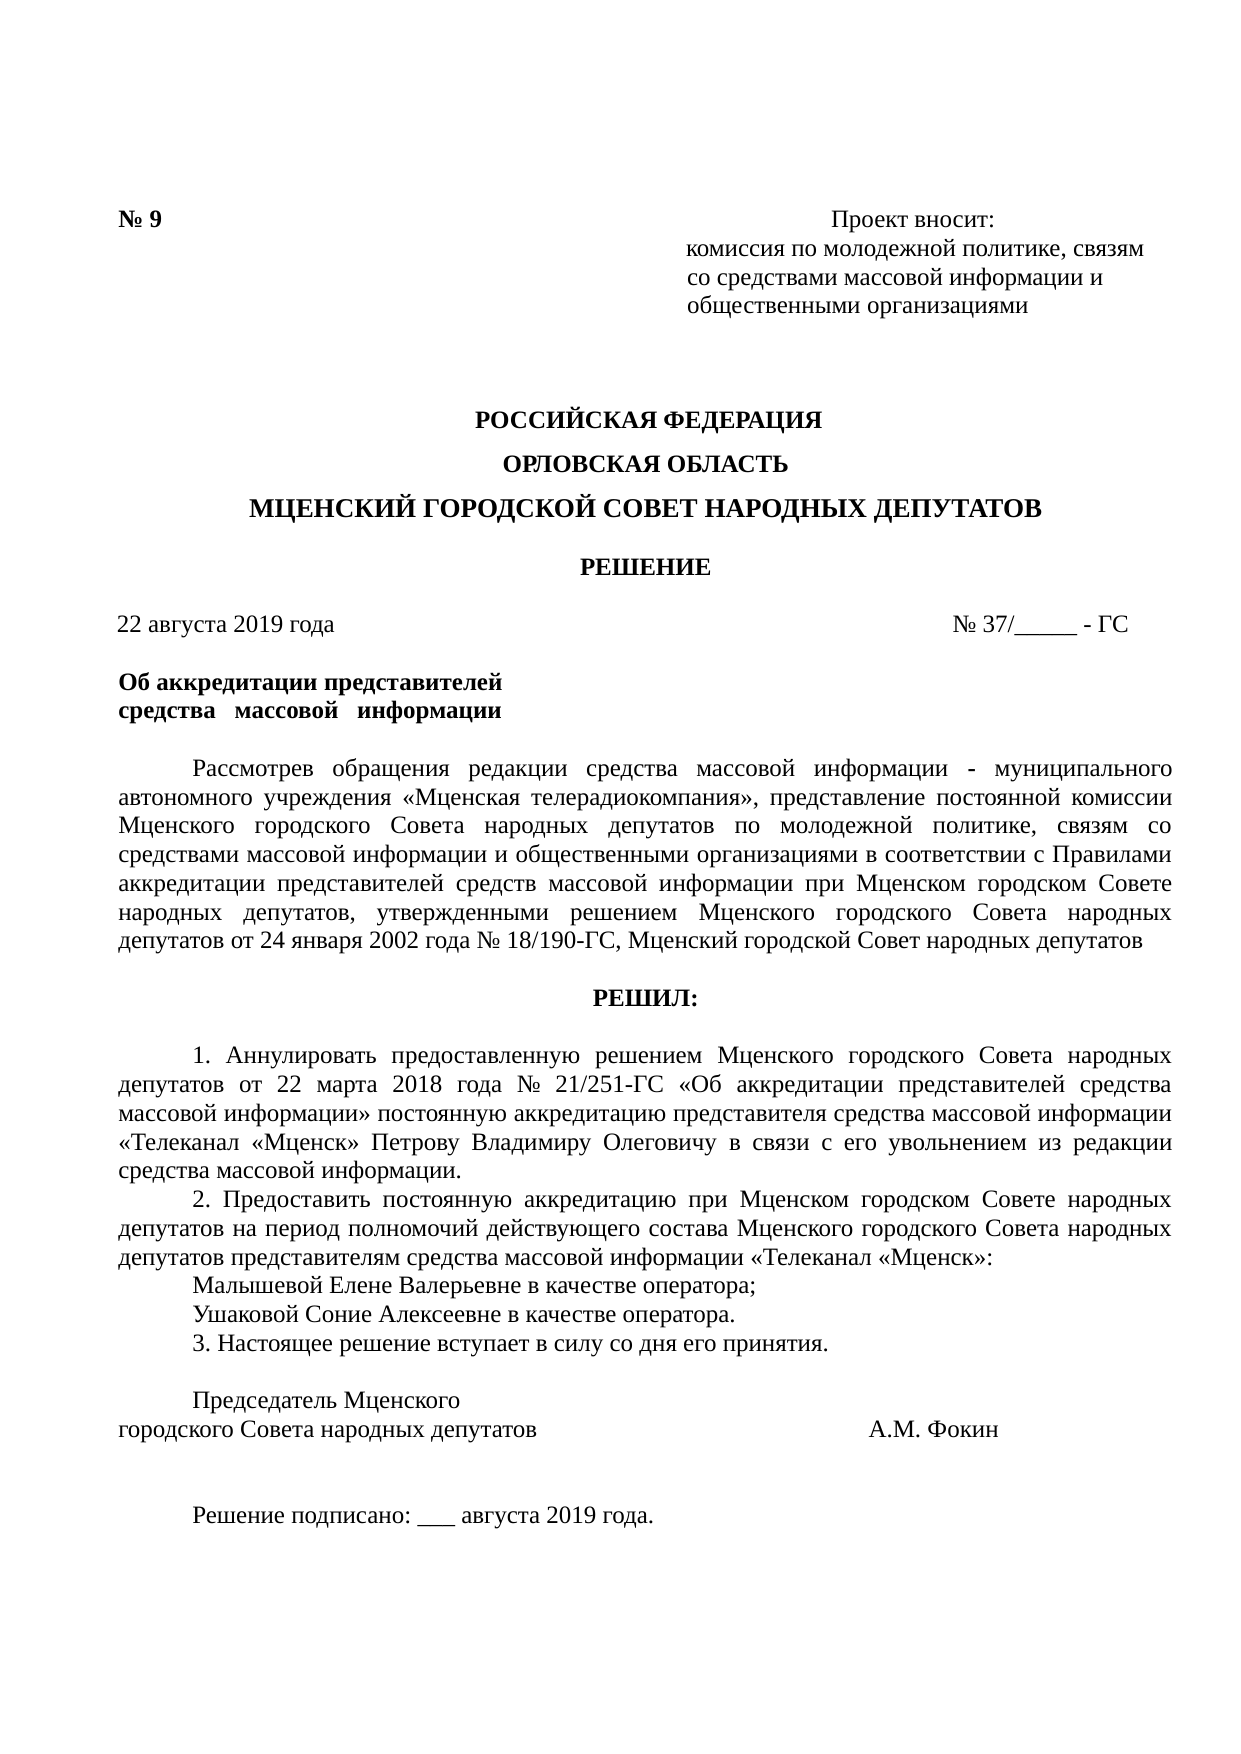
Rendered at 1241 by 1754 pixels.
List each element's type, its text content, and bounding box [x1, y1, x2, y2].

text РЕШИЛ: [118, 983, 1173, 1012]
text Об аккредитации представителей [118, 667, 1173, 696]
text Председатель Мценского [118, 1386, 1173, 1414]
text 3. Настоящее решение вступает в силу со дня его принятия. [118, 1328, 1173, 1357]
text № 9 Проект вносит: [118, 204, 1173, 233]
text ОРЛОВСКАЯ ОБЛАСТЬ [118, 449, 1173, 477]
text Решение подписано: ___ августа 2019 года. [118, 1501, 1173, 1529]
text Рассмотрев обращения редакции средства массовой информации - муниципального автономного учреждения «Мценская телерадиокомпания», представление постоянной комиссии Мценского городского Совета народных депутатов по молодежной политике, связям со средствами массовой информации и общественными организациями в соответствии с Правилами аккредитации представителей средств массовой информации при Мценском городском Совете народных депутатов, утвержденными решением Мценского городского Совета народных депутатов от 24 января 2002 года № 18/190-ГС, Мценский городской Совет народных депутатов [118, 753, 1173, 954]
subtitle МЦЕНСКИЙ ГОРОДСКОЙ СОВЕТ НАРОДНЫХ ДЕПУТАТОВ [118, 492, 1173, 523]
text комиссия по молодежной политике, связям [118, 233, 1173, 262]
text Малышевой Елене Валерьевне в качестве оператора; [118, 1271, 1173, 1299]
text со средствами массовой информации и [118, 262, 1173, 291]
text средства массовой информации [118, 696, 1173, 724]
text 1. Аннулировать предоставленную решением Мценского городского Совета народных депутатов от 22 марта 2018 года № 21/251-ГС «Об аккредитации представителей средства массовой информации» постоянную аккредитацию представителя средства массовой информации «Телеканал «Мценск» Петрову Владимиру Олеговичу в связи с его увольнением из редакции средства массовой информации. [118, 1041, 1173, 1184]
text 22 августа 2019 года № 37/_____ - ГС [117, 609, 1173, 638]
text 2. Предоставить постоянную аккредитацию при Мценском городском Совете народных депутатов на период полномочий действующего состава Мценского городского Совета народных депутатов представителям средства массовой информации «Телеканал «Мценск»: [118, 1184, 1173, 1271]
text Ушаковой Соние Алексеевне в качестве оператора. [118, 1299, 1173, 1328]
text общественными организациями [118, 291, 1173, 319]
text городского Совета народных депутатов А.М. Фокин [118, 1414, 1173, 1443]
text РЕШЕНИЕ [118, 552, 1173, 581]
text РОССИЙСКАЯ ФЕДЕРАЦИЯ [118, 406, 1173, 434]
